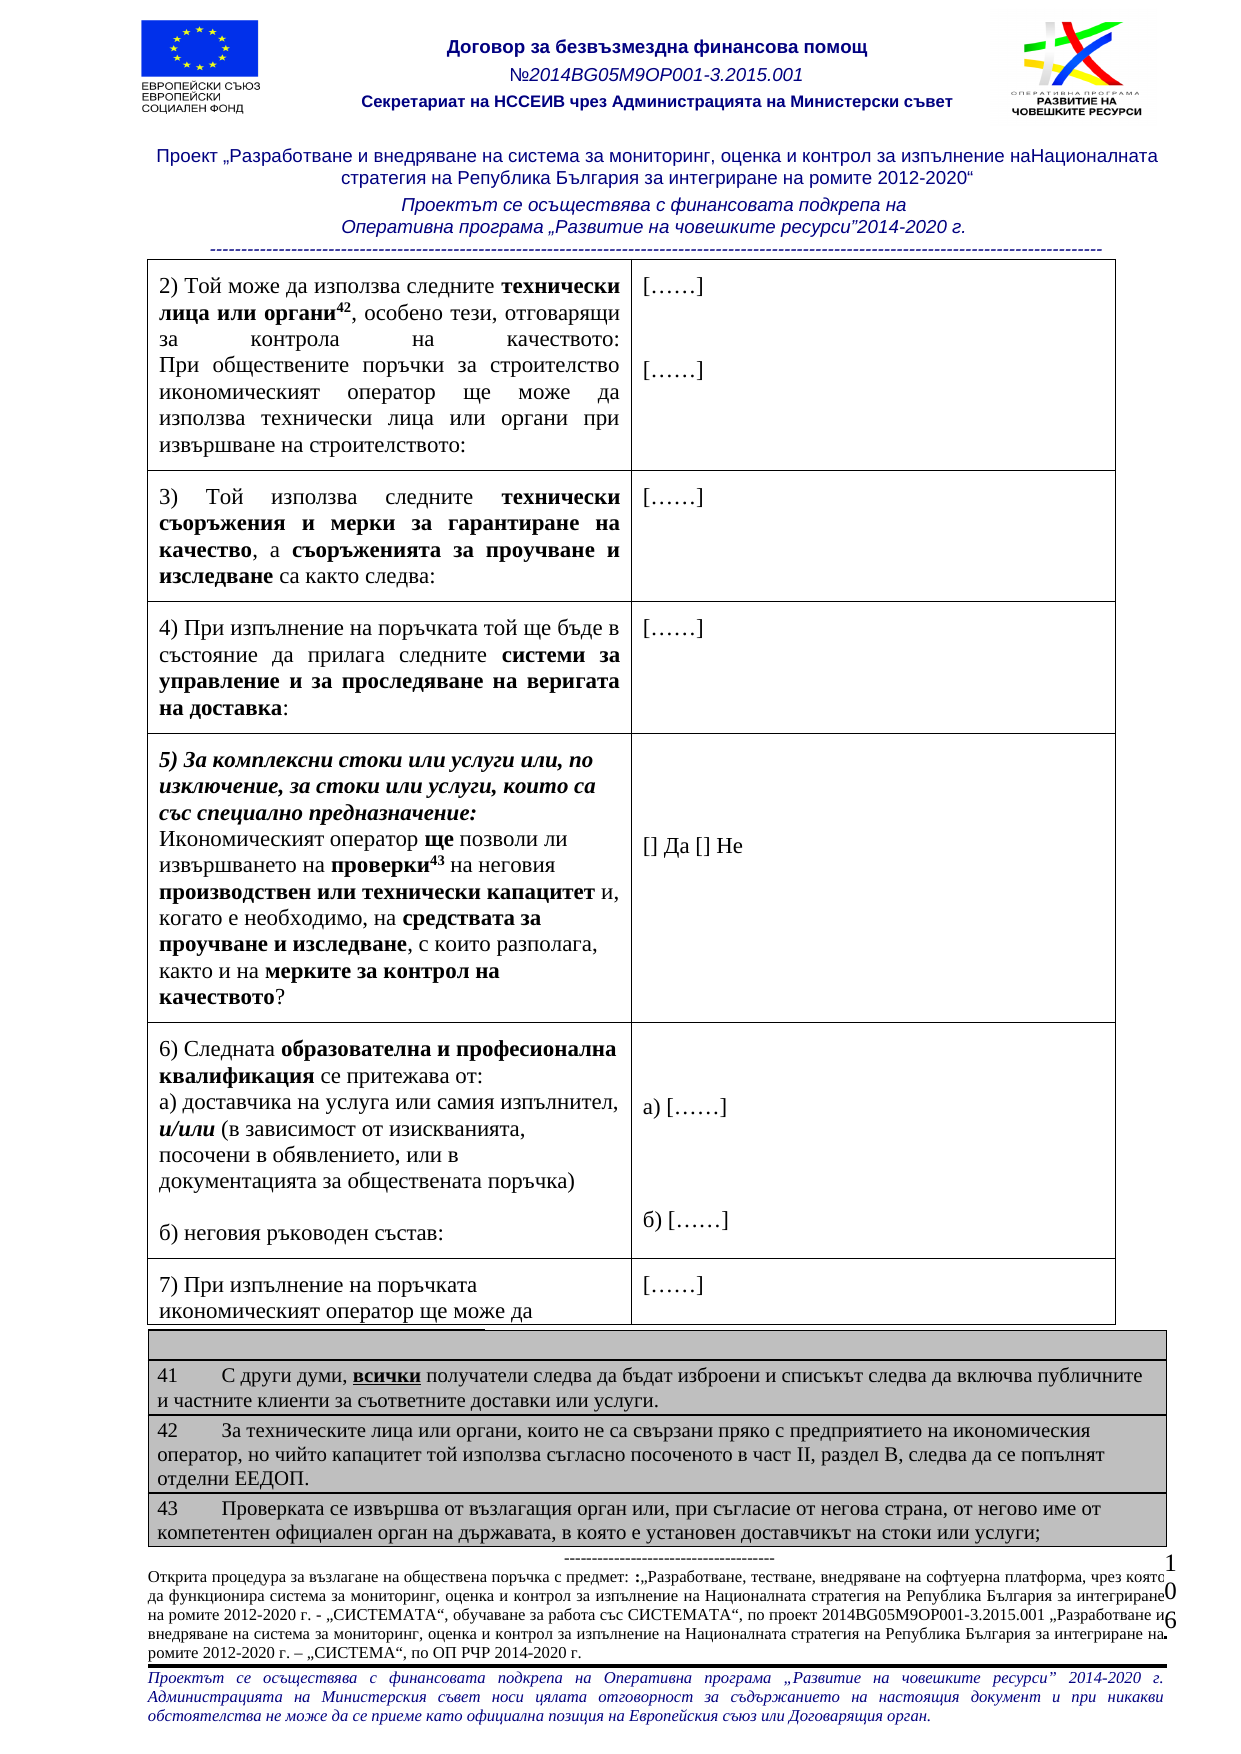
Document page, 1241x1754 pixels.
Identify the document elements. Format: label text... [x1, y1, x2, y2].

table_cell 5) За комплексни стоки или услуги или, по изключение, за стоки или услуги, които са със специално предназначение: Икономическият оператор ще позволи ли извършването на проверки на неговия производствен или технически капацитет и, когато е необходимо, на средствата за проучване и изследване, с които разполага, както и на мерките за контрол на качеството? [148, 734, 631, 1022]
table_cell 2) Той може да използва следните технически лица или органи, особено тези, отговарящи за контрола на качеството: При обществените поръчки за строителство икономическият оператор ще може да използва технически лица или органи при извършване на строителството: [148, 260, 631, 469]
table_cell [] Да [] Не [632, 734, 1115, 1022]
table_cell 3) Той използва следните технически съоръжения и мерки за гарантиране на качество, а съоръженията за проучване и изследване са както следва: [148, 471, 631, 601]
table_cell [……] [632, 602, 1115, 732]
table_cell 7) При изпълнение на поръчката икономическият оператор ще може да [148, 1259, 631, 1324]
table_cell 4) При изпълнение на поръчката той ще бъде в състояние да прилага следните системи за управление и за проследяване на веригата на доставка: [148, 602, 631, 732]
table_cell [……] [……] [632, 260, 1115, 469]
table_cell [……] [632, 1259, 1115, 1324]
table_cell [……] [632, 471, 1115, 601]
table_cell 6) Следната образователна и професионална квалификация се притежава от: а) доставчика на услуга или самия изпълнител, и/или (в зависимост от изискванията, посочени в обявлението, или в документацията за обществената поръчка) б) неговия ръководен състав: [148, 1023, 631, 1257]
table_cell a) [……] б) [……] [632, 1023, 1115, 1257]
